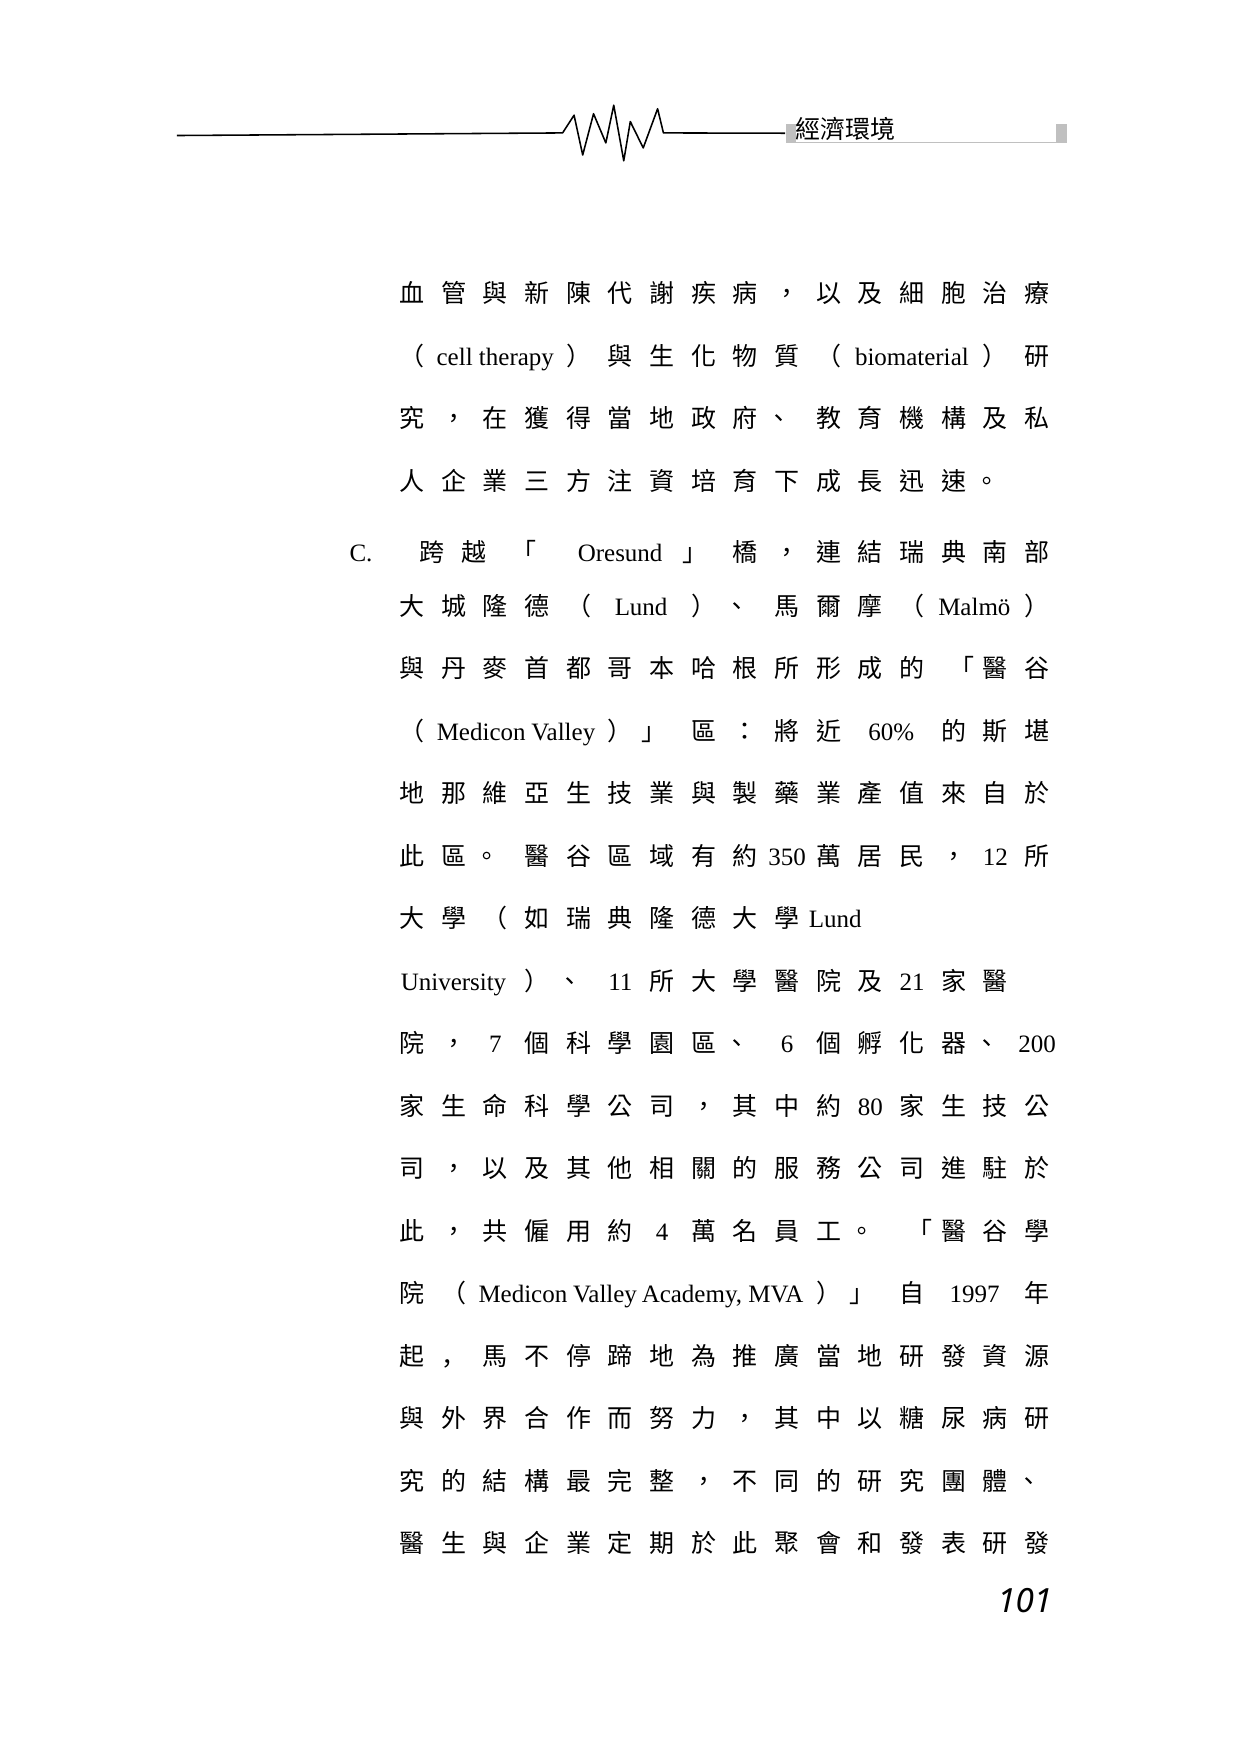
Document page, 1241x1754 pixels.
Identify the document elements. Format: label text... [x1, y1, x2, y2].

text C. 跨越「Oresund」橋，連結瑞典南部大城隆德（Lund）、馬爾摩（Malmö）與丹麥首都哥本哈根所形成的「醫谷（Medicon Valley）」區：將近60%的斯堪地那維亞生技業與製藥業產值來自於此區。醫谷區域有約350萬居民，12所大學（如瑞典隆德大學Lund University）、11所大學醫院及21家醫院，7個科學園區、6個孵化器、200家生命科學公司，其中約80家生技公司，以及其他相關的服務公司進駐於此，共僱用約4萬名員工。「醫谷學院（Medicon Valley Academy, MVA）」自1997年起，馬不停蹄地為推廣當地研發資源與外界合作而努力，其中以糖尿病研究的結構最完整，不同的研究團體、醫生與企業定期於此聚會和發表研發 [330, 500, 1058, 1563]
text 血管與新陳代謝疾病，以及細胞治療（cell therapy）與生化物質（biomaterial）研究，在獲得當地政府、教育機構及私人企業三方注資培育下成長迅速。 [330, 250, 1058, 500]
